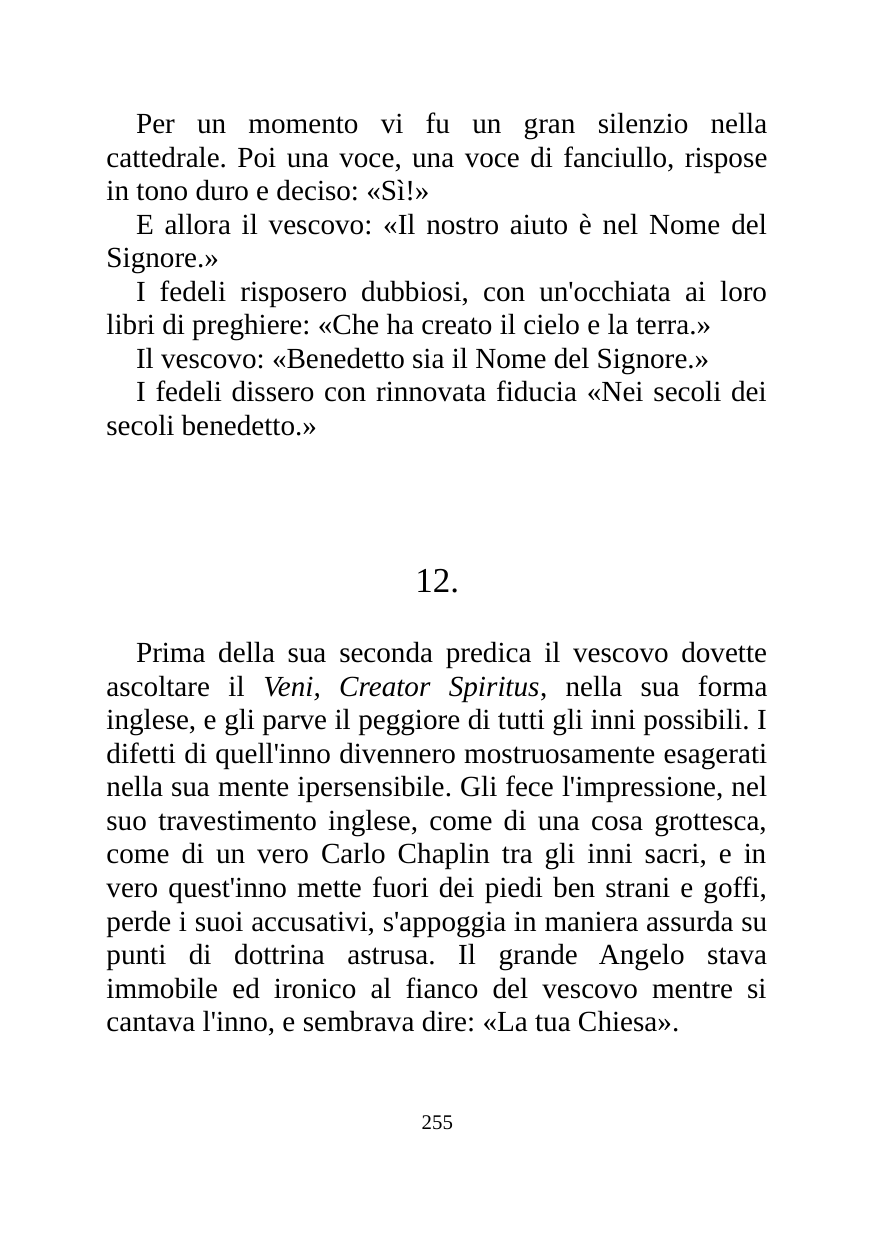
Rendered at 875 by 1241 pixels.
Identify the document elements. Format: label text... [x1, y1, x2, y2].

text Prima della sua seconda predica il vescovo dovette ascoltare il Veni, Creator Spiritus, nella sua forma inglese, e gli parve il peggiore di tutti gli inni possibili. I difetti di quell'inno divennero mostruosamente esagerati nella sua mente ipersensibile. Gli fece l'impressione, nel suo travestimento inglese, come di una cosa grottesca, come di un vero Carlo Chaplin tra gli inni sacri, e in vero quest'inno mette fuori dei piedi ben strani e goffi, perde i suoi accusativi, s'appoggia in maniera assurda su punti di dottrina astrusa. Il grande Angelo stava immobile ed ironico al fianco del vescovo mentre si cantava l'inno, e sembrava dire: «La tua Chiesa». [106, 635, 768, 1038]
subtitle 12. [106, 560, 768, 600]
text Per un momento vi fu un gran silenzio nella cattedrale. Poi una voce, una voce di fanciullo, rispose in tono duro e deciso: «Sì!» [106, 106, 768, 207]
text E allora il vescovo: «Il nostro aiuto è nel Nome del Signore.» [106, 207, 768, 274]
text Il vescovo: «Benedetto sia il Nome del Signore.» [106, 341, 768, 374]
text I fedeli dissero con rinnovata fiducia «Nei secoli dei secoli benedetto.» [106, 374, 768, 442]
text I fedeli risposero dubbiosi, con un'occhiata ai loro libri di preghiere: «Che ha creato il cielo e la terra.» [106, 274, 768, 341]
